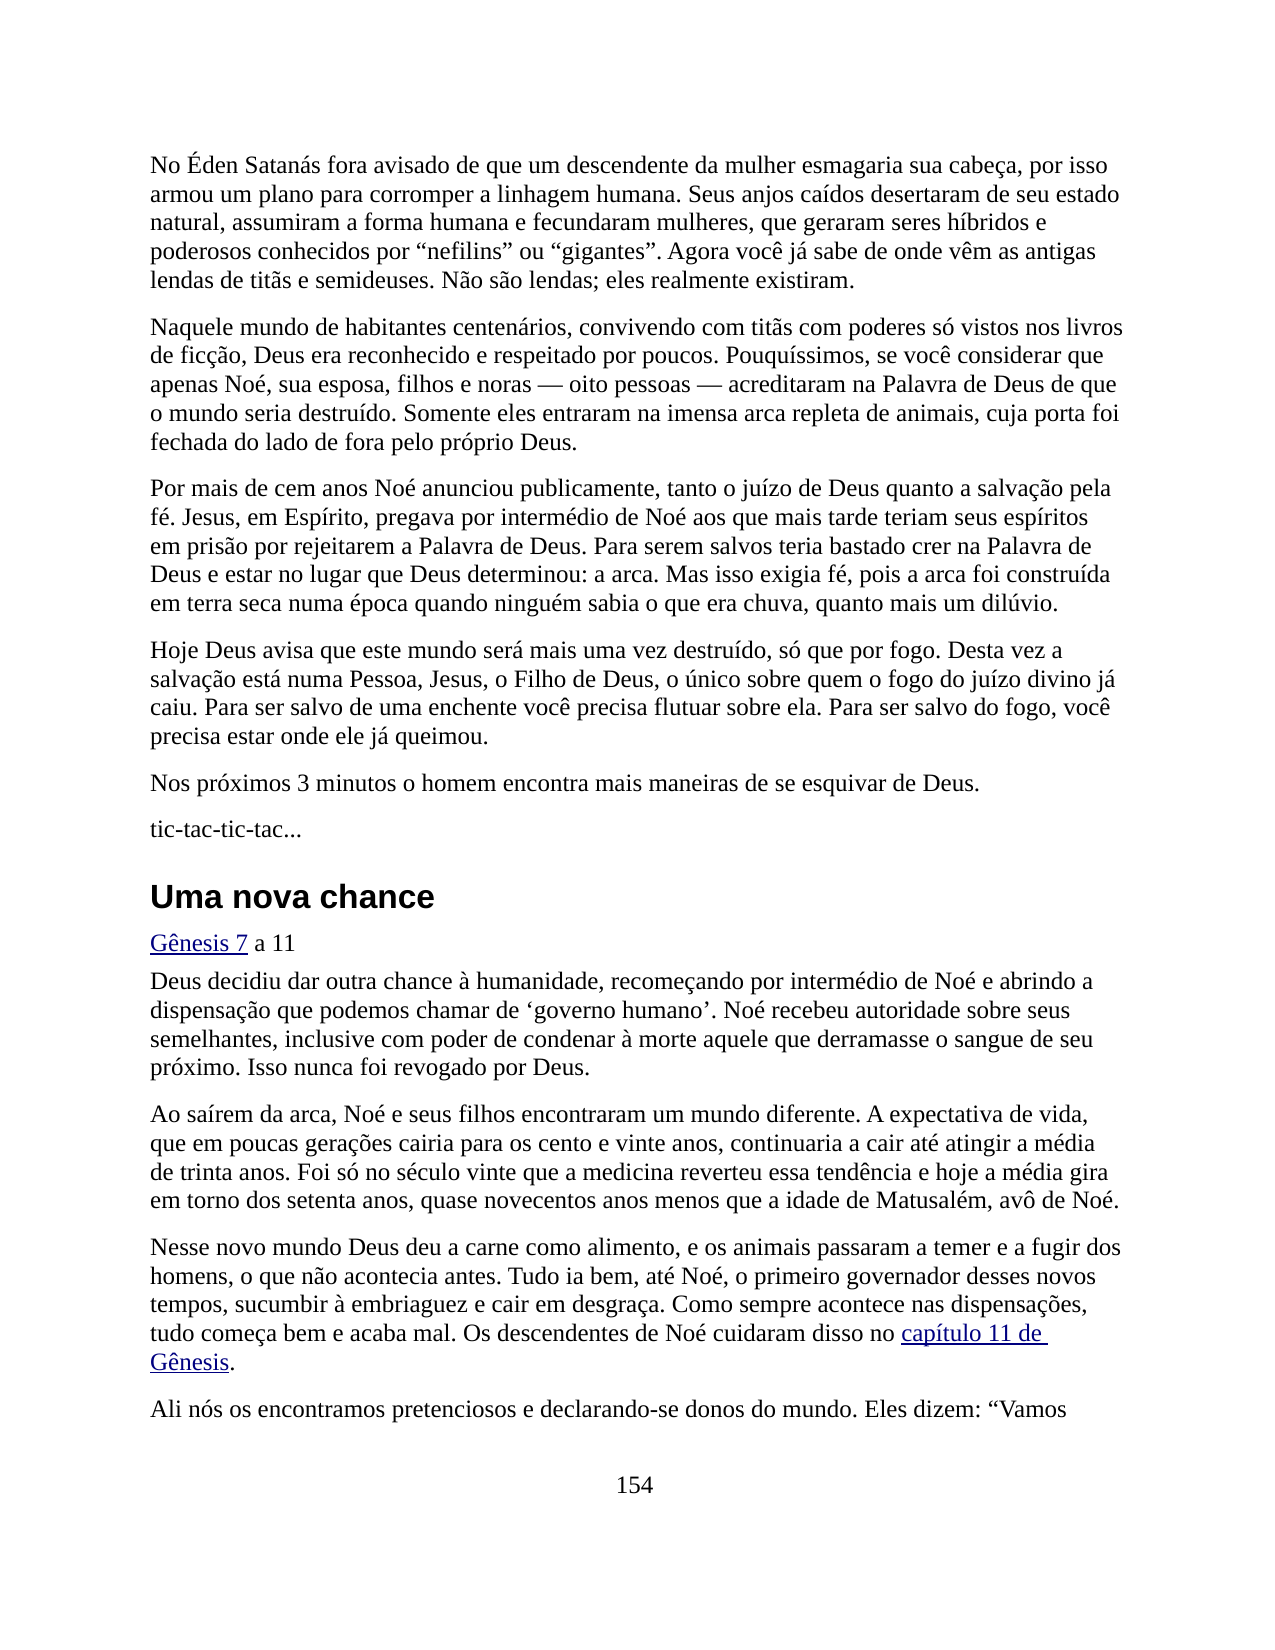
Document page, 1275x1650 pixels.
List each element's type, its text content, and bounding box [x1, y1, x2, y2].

text Nos próximos 3 minutos o homem encontra mais maneiras de se esquivar de Deus. [150, 768, 1125, 797]
text Gênesis 7 a 11 [150, 928, 1125, 957]
text Naquele mundo de habitantes centenários, convivendo com titãs com poderes só vistos nos livros de ficção, Deus era reconhecido e respeitado por poucos. Pouquíssimos, se você considerar que apenas Noé, sua esposa, filhos e noras — oito pessoas — acreditaram na Palavra de Deus de que o mundo seria destruído. Somente eles entraram na imensa arca repleta de animais, cuja porta foi fechada do lado de fora pelo próprio Deus. [150, 312, 1125, 455]
text tic-tac-tic-tac... [150, 814, 1125, 843]
text Deus decidiu dar outra chance à humanidade, recomeçando por intermédio de Noé e abrindo a dispensação que podemos chamar de ‘governo humano’. Noé recebeu autoridade sobre seus semelhantes, inclusive com poder de condenar à morte aquele que derramasse o sangue de seu próximo. Isso nunca foi revogado por Deus. [150, 966, 1125, 1081]
text Ali nós os encontramos pretenciosos e declarando-se donos do mundo. Eles dizem: “Vamos [150, 1394, 1125, 1422]
text Nesse novo mundo Deus deu a carne como alimento, e os animais passaram a temer e a fugir dos homens, o que não acontecia antes. Tudo ia bem, até Noé, o primeiro governador desses novos tempos, sucumbir à embriaguez e cair em desgraça. Como sempre acontece nas dispensações, tudo começa bem e acaba mal. Os descendentes de Noé cuidaram disso no capítulo 11 de Gênesis. [150, 1232, 1125, 1376]
text Por mais de cem anos Noé anunciou publicamente, tanto o juízo de Deus quanto a salvação pela fé. Jesus, em Espírito, pregava por intermédio de Noé aos que mais tarde teriam seus espíritos em prisão por rejeitarem a Palavra de Deus. Para serem salvos teria bastado crer na Palavra de Deus e estar no lugar que Deus determinou: a arca. Mas isso exigia fé, pois a arca foi construída em terra seca numa época quando ninguém sabia o que era chuva, quanto mais um dilúvio. [150, 473, 1125, 617]
text No Éden Satanás fora avisado de que um descendente da mulher esmagaria sua cabeça, por isso armou um plano para corromper a linhagem humana. Seus anjos caídos desertaram de seu estado natural, assumiram a forma humana e fecundaram mulheres, que geraram seres híbridos e poderosos conhecidos por “nefilins” ou “gigantes”. Agora você já sabe de onde vêm as antigas lendas de titãs e semideuses. Não são lendas; eles realmente existiram. [150, 150, 1125, 294]
text Ao saírem da arca, Noé e seus filhos encontraram um mundo diferente. A expectativa de vida, que em poucas gerações cairia para os cento e vinte anos, continuaria a cair até atingir a média de trinta anos. Foi só no século vinte que a medicina reverteu essa tendência e hoje a média gira em torno dos setenta anos, quase novecentos anos menos que a idade de Matusalém, avô de Noé. [150, 1099, 1125, 1214]
text Hoje Deus avisa que este mundo será mais uma vez destruído, só que por fogo. Desta vez a salvação está numa Pessoa, Jesus, o Filho de Deus, o único sobre quem o fogo do juízo divino já caiu. Para ser salvo de uma enchente você precisa flutuar sobre ela. Para ser salvo do fogo, você precisa estar onde ele já queimou. [150, 635, 1125, 750]
subtitle Uma nova chance [150, 877, 1125, 916]
